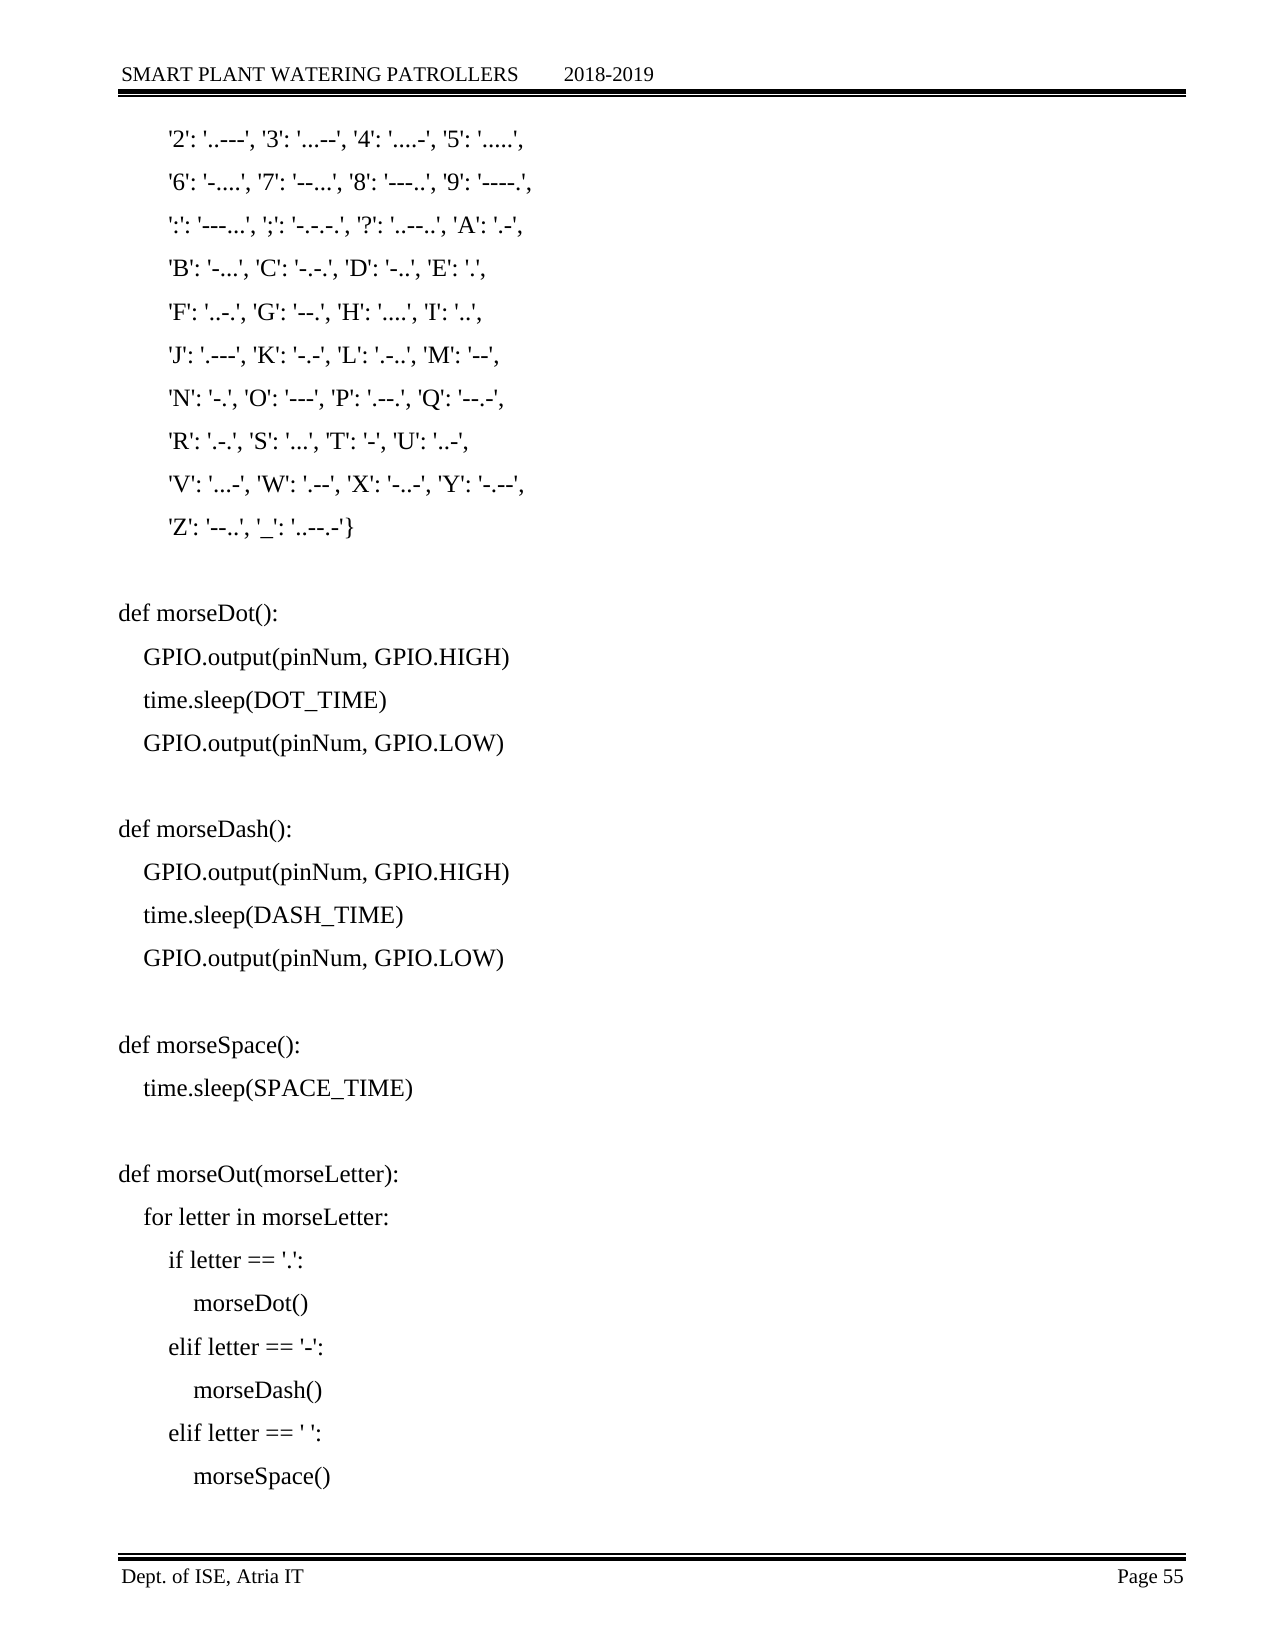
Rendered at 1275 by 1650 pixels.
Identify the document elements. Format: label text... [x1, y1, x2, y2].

text 'Z': '--..', '_': '..--.-'} [118, 512, 1186, 541]
text for letter in morseLetter: [118, 1202, 1186, 1231]
text GPIO.output(pinNum, GPIO.HIGH) [118, 642, 1186, 670]
text morseDot() [118, 1288, 1186, 1317]
text GPIO.output(pinNum, GPIO.LOW) [118, 728, 1186, 757]
text GPIO.output(pinNum, GPIO.HIGH) [118, 857, 1186, 886]
text def morseDot(): [118, 598, 1186, 627]
text time.sleep(DASH_TIME) [118, 900, 1186, 929]
text '6': '-....', '7': '--...', '8': '---..', '9': '----.', [118, 167, 1186, 196]
text elif letter == '-': [118, 1332, 1186, 1360]
text time.sleep(DOT_TIME) [118, 685, 1186, 713]
text morseSpace() [118, 1461, 1186, 1490]
text def morseDash(): [118, 814, 1186, 843]
text if letter == '.': [118, 1245, 1186, 1274]
text def morseSpace(): [118, 1030, 1186, 1058]
text elif letter == ' ': [118, 1418, 1186, 1447]
text 'B': '-...', 'C': '-.-.', 'D': '-..', 'E': '.', [118, 253, 1186, 282]
text GPIO.output(pinNum, GPIO.LOW) [118, 943, 1186, 972]
text 'N': '-.', 'O': '---', 'P': '.--.', 'Q': '--.-', [118, 383, 1186, 412]
text '2': '..---', '3': '...--', '4': '....-', '5': '.....', [118, 124, 1186, 153]
text 'J': '.---', 'K': '-.-', 'L': '.-..', 'M': '--', [118, 340, 1186, 368]
text morseDash() [118, 1375, 1186, 1403]
text def morseOut(morseLetter): [118, 1159, 1186, 1188]
text time.sleep(SPACE_TIME) [118, 1073, 1186, 1102]
text 'R': '.-.', 'S': '...', 'T': '-', 'U': '..-', [118, 426, 1186, 455]
text 'V': '...-', 'W': '.--', 'X': '-..-', 'Y': '-.--', [118, 469, 1186, 498]
text 'F': '..-.', 'G': '--.', 'H': '....', 'I': '..', [118, 297, 1186, 325]
text ':': '---...', ';': '-.-.-.', '?': '..--..', 'A': '.-', [118, 210, 1186, 239]
